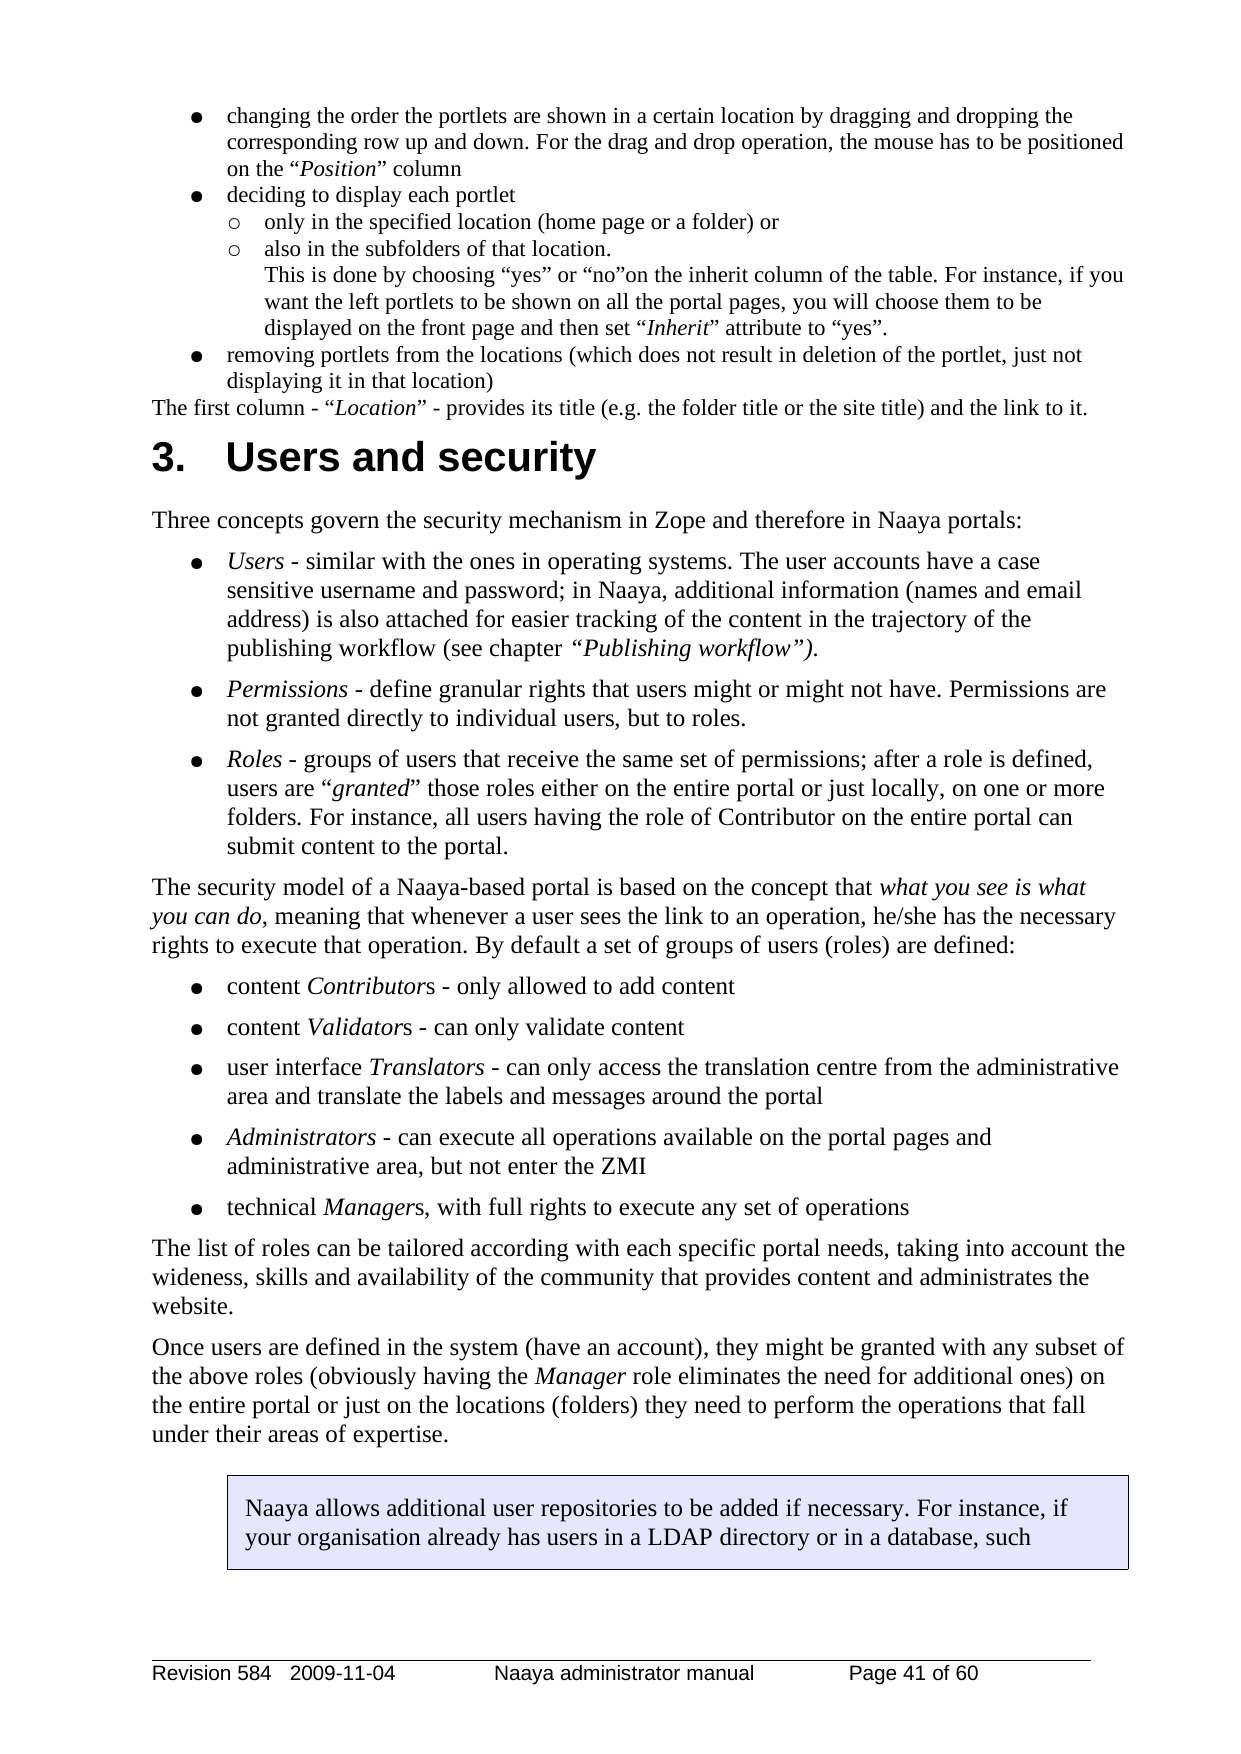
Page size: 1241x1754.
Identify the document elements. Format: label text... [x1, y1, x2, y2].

list content Validators - can only validate content [189, 1011, 1128, 1040]
subtitle Users and security [151, 432, 1128, 480]
list technical Managers, with full rights to execute any set of operations [189, 1192, 1128, 1221]
list removing portlets from the locations (which does not result in deletion of the portlet, just not displaying it in that location) [189, 341, 1128, 394]
text Once users are defined in the system (have an account), they might be granted with any subset of the above roles (obviously having the Manager role eliminates the need for additional ones) on the entire portal or just on the locations (folders) they need to perform the operations that fall under their areas of expertise. [152, 1332, 1128, 1448]
list also in the subfolders of that location. [227, 234, 1128, 261]
text The list of roles can be tailored according with each specific portal needs, taking into account the wideness, skills and availability of the community that provides content and administrates the website. [152, 1233, 1128, 1320]
text The security model of a Naaya-based portal is based on the concept that what you see is what you can do, meaning that whenever a user sees the link to an operation, he/she has the necessary rights to execute that operation. By default a set of groups of users (roles) are defined: [152, 872, 1128, 959]
list only in the specified location (home page or a folder) or [227, 208, 1128, 234]
list Administrators - can execute all operations available on the portal pages and administrative area, but not enter the ZMI [189, 1122, 1128, 1180]
list user interface Translators - can only access the translation centre from the administrative area and translate the labels and messages around the portal [189, 1052, 1128, 1110]
list deciding to display each portlet [189, 181, 1128, 208]
list This is done by choosing “yes” or “no”on the inherit column of the table. For instance, if you want the left portlets to be shown on all the portal pages, you will choose them to be displayed on the front page and then set “Inherit” attribute to “yes”. [227, 261, 1128, 341]
text Three concepts govern the security mechanism in Zope and therefore in Naaya portals: [152, 505, 1128, 534]
list content Contributors - only allowed to add content [189, 971, 1128, 999]
list Permissions - define granular rights that users might or might not have. Permissions are not granted directly to individual users, but to roles. [189, 674, 1128, 732]
list Roles - groups of users that receive the same set of permissions; after a role is defined, users are “granted” those roles either on the entire portal or just locally, on one or more folders. For instance, all users having the role of Contributor on the entire portal can submit content to the portal. [189, 743, 1128, 860]
text Naaya allows additional user repositories to be added if necessary. For instance, if your organisation already has users in a LDAP directory or in a database, such [228, 1476, 1128, 1569]
list changing the order the portlets are shown in a certain location by dragging and dropping the corresponding row up and down. For the drag and drop operation, the mouse has to be positioned on the “Position” column [189, 102, 1128, 181]
list Users - similar with the ones in operating systems. The user accounts have a case sensitive username and password; in Naaya, additional information (names and email address) is also attached for easier tracking of the content in the trajectory of the publishing workflow (see chapter “Publishing workflow”). [189, 546, 1128, 662]
text The first column - “Location” - provides its title (e.g. the folder title or the site title) and the link to it. [152, 394, 1128, 420]
